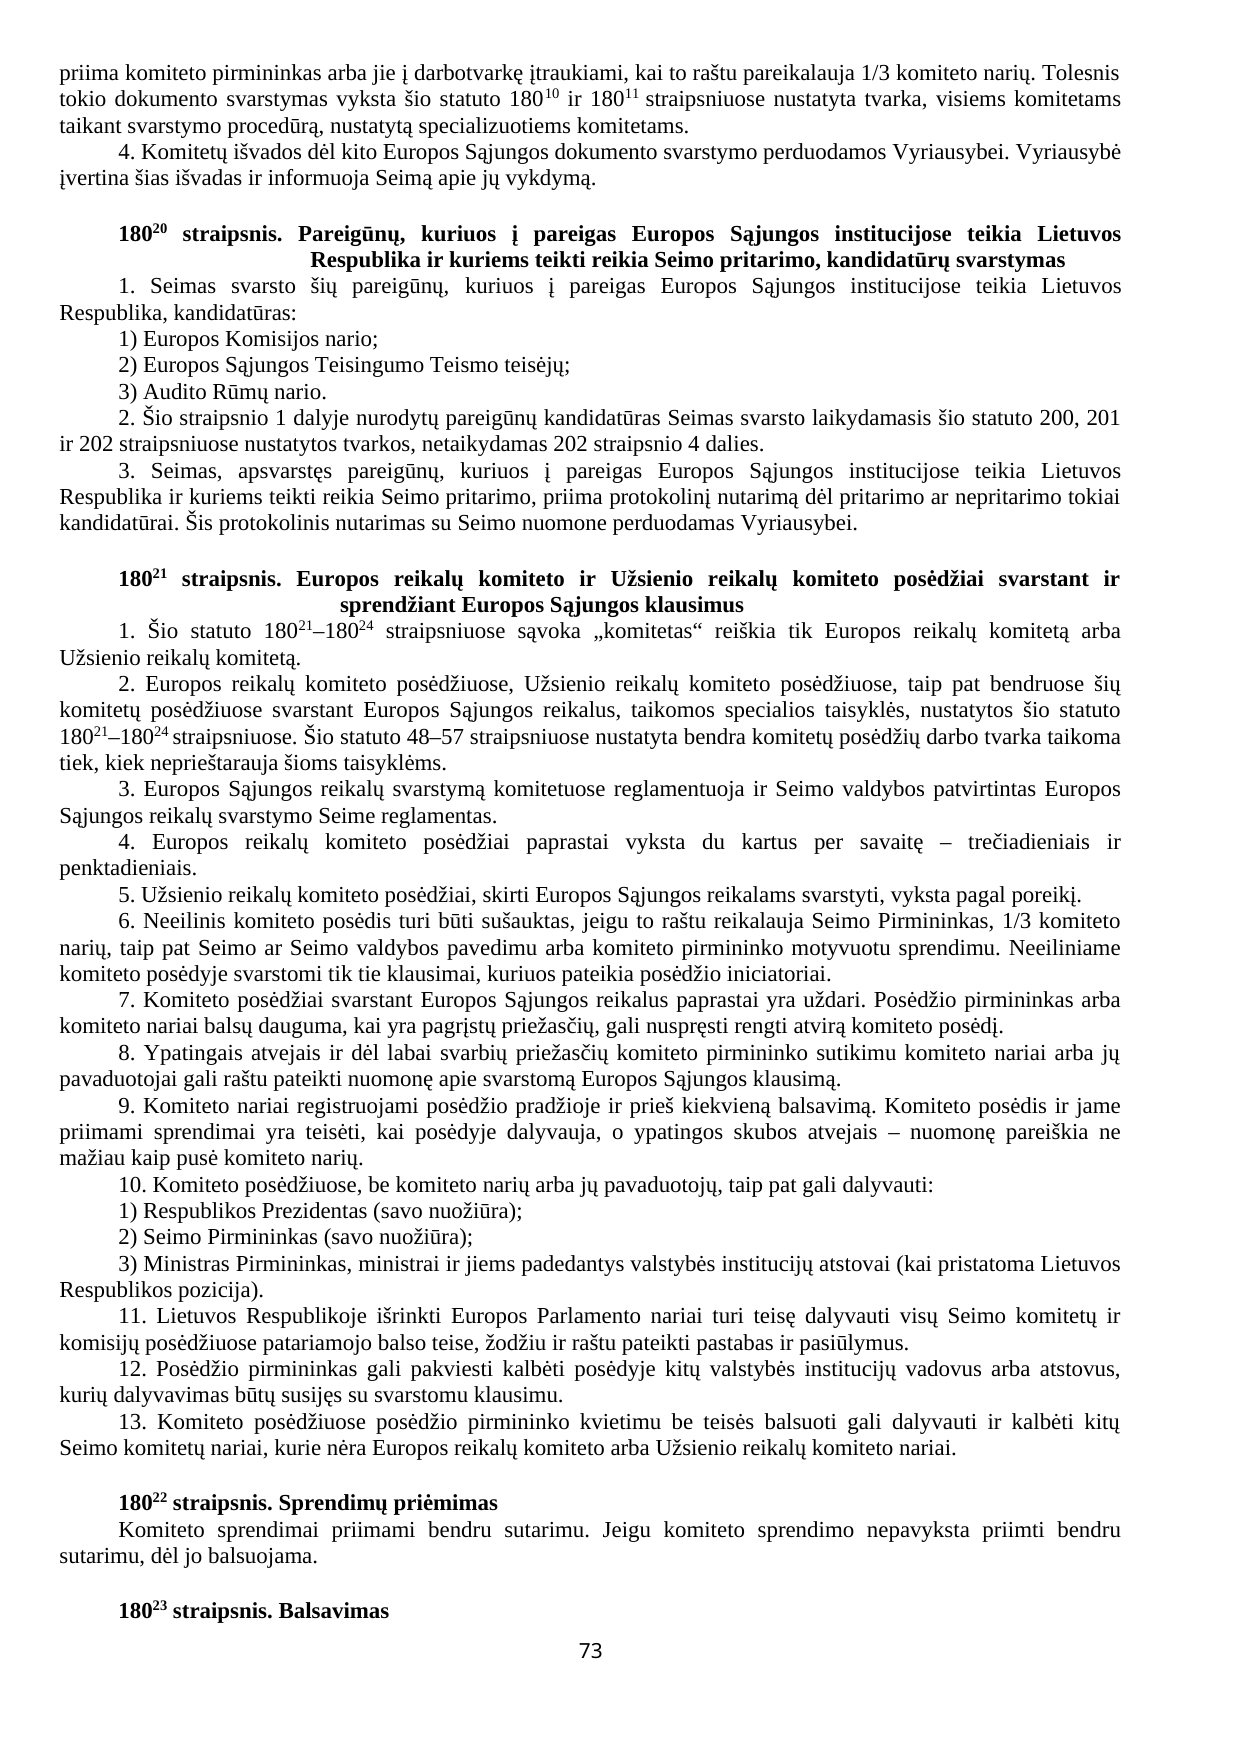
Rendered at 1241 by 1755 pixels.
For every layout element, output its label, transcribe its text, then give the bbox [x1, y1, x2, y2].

text 1) Europos Komisijos nario; [59, 325, 1122, 351]
text 3) Audito Rūmų nario. [59, 378, 1122, 404]
text 2. Europos reikalų komiteto posėdžiuose, Užsienio reikalų komiteto posėdžiuose, taip pat bendruose šių komitetų posėdžiuose svarstant Europos Sąjungos reikalus, taikomos specialios taisyklės, nustatytos šio statuto 18021–18024 straipsniuose. Šio statuto 48–57 straipsniuose nustatyta bendra komitetų posėdžių darbo tvarka taikoma tiek, kiek neprieštarauja šioms taisyklėms. [59, 670, 1122, 775]
text 8. Ypatingais atvejais ir dėl labai svarbių priežasčių komiteto pirmininko sutikimu komiteto nariai arba jų pavaduotojai gali raštu pateikti nuomonę apie svarstomą Europos Sąjungos klausimą. [59, 1039, 1122, 1092]
text 4. Komitetų išvados dėl kito Europos Sąjungos dokumento svarstymo perduodamos Vyriausybei. Vyriausybė įvertina šias išvadas ir informuoja Seimą apie jų vykdymą. [59, 138, 1122, 191]
text 2) Seimo Pirmininkas (savo nuožiūra); [59, 1223, 1122, 1250]
text 18021 straipsnis. Europos reikalų komiteto ir Užsienio reikalų komiteto posėdžiai svarstant ir sprendžiant Europos Sąjungos klausimus [118, 564, 1122, 617]
text 18020 straipsnis. Pareigūnų, kuriuos į pareigas Europos Sąjungos institucijose teikia Lietuvos Respublika ir kuriems teikti reikia Seimo pritarimo, kandidatūrų svarstymas [118, 219, 1122, 272]
text 3. Seimas, apsvarstęs pareigūnų, kuriuos į pareigas Europos Sąjungos institucijose teikia Lietuvos Respublika ir kuriems teikti reikia Seimo pritarimo, priima protokolinį nutarimą dėl pritarimo ar nepritarimo tokiai kandidatūrai. Šis protokolinis nutarimas su Seimo nuomone perduodamas Vyriausybei. [59, 457, 1122, 536]
text 1. Šio statuto 18021–18024 straipsniuose sąvoka „komitetas“ reiškia tik Europos reikalų komitetą arba Užsienio reikalų komitetą. [59, 617, 1122, 670]
text 18023 straipsnis. Balsavimas [59, 1597, 1122, 1623]
text 7. Komiteto posėdžiai svarstant Europos Sąjungos reikalus paprastai yra uždari. Posėdžio pirmininkas arba komiteto nariai balsų dauguma, kai yra pagrįstų priežasčių, gali nuspręsti rengti atvirą komiteto posėdį. [59, 986, 1122, 1039]
text 5. Užsienio reikalų komiteto posėdžiai, skirti Europos Sąjungos reikalams svarstyti, vyksta pagal poreikį. [59, 881, 1122, 907]
text 3) Ministras Pirmininkas, ministrai ir jiems padedantys valstybės institucijų atstovai (kai pristatoma Lietuvos Respublikos pozicija). [59, 1250, 1122, 1302]
text 1. Seimas svarsto šių pareigūnų, kuriuos į pareigas Europos Sąjungos institucijose teikia Lietuvos Respublika, kandidatūras: [59, 272, 1122, 325]
text 4. Europos reikalų komiteto posėdžiai paprastai vyksta du kartus per savaitę – trečiadieniais ir penktadieniais. [59, 828, 1122, 881]
text priima komiteto pirmininkas arba jie į darbotvarkę įtraukiami, kai to raštu pareikalauja 1/3 komiteto narių. Tolesnis tokio dokumento svarstymas vyksta šio statuto 18010 ir 18011 straipsniuose nustatyta tvarka, visiems komitetams taikant svarstymo procedūrą, nustatytą specializuotiems komitetams. [59, 59, 1122, 138]
text 2) Europos Sąjungos Teisingumo Teismo teisėjų; [59, 351, 1122, 378]
text 12. Posėdžio pirmininkas gali pakviesti kalbėti posėdyje kitų valstybės institucijų vadovus arba atstovus, kurių dalyvavimas būtų susijęs su svarstomu klausimu. [59, 1355, 1122, 1408]
text Komiteto sprendimai priimami bendru sutarimu. Jeigu komiteto sprendimo nepavyksta priimti bendru sutarimu, dėl jo balsuojama. [59, 1516, 1122, 1568]
text 2. Šio straipsnio 1 dalyje nurodytų pareigūnų kandidatūras Seimas svarsto laikydamasis šio statuto 200, 201 ir 202 straipsniuose nustatytos tvarkos, netaikydamas 202 straipsnio 4 dalies. [59, 404, 1122, 457]
text 11. Lietuvos Respublikoje išrinkti Europos Parlamento nariai turi teisę dalyvauti visų Seimo komitetų ir komisijų posėdžiuose patariamojo balso teise, žodžiu ir raštu pateikti pastabas ir pasiūlymus. [59, 1302, 1122, 1355]
text 1) Respublikos Prezidentas (savo nuožiūra); [59, 1197, 1122, 1223]
text 6. Neeilinis komiteto posėdis turi būti sušauktas, jeigu to raštu reikalauja Seimo Pirmininkas, 1/3 komiteto narių, taip pat Seimo ar Seimo valdybos pavedimu arba komiteto pirmininko motyvuotu sprendimu. Neeiliniame komiteto posėdyje svarstomi tik tie klausimai, kuriuos pateikia posėdžio iniciatoriai. [59, 907, 1122, 986]
text 10. Komiteto posėdžiuose, be komiteto narių arba jų pavaduotojų, taip pat gali dalyvauti: [59, 1171, 1122, 1197]
text 13. Komiteto posėdžiuose posėdžio pirmininko kvietimu be teisės balsuoti gali dalyvauti ir kalbėti kitų Seimo komitetų nariai, kurie nėra Europos reikalų komiteto arba Užsienio reikalų komiteto nariai. [59, 1408, 1122, 1461]
text 18022 straipsnis. Sprendimų priėmimas [59, 1489, 1122, 1516]
text 9. Komiteto nariai registruojami posėdžio pradžioje ir prieš kiekvieną balsavimą. Komiteto posėdis ir jame priimami sprendimai yra teisėti, kai posėdyje dalyvauja, o ypatingos skubos atvejais – nuomonę pareiškia ne mažiau kaip pusė komiteto narių. [59, 1092, 1122, 1171]
text 3. Europos Sąjungos reikalų svarstymą komitetuose reglamentuoja ir Seimo valdybos patvirtintas Europos Sąjungos reikalų svarstymo Seime reglamentas. [59, 775, 1122, 828]
